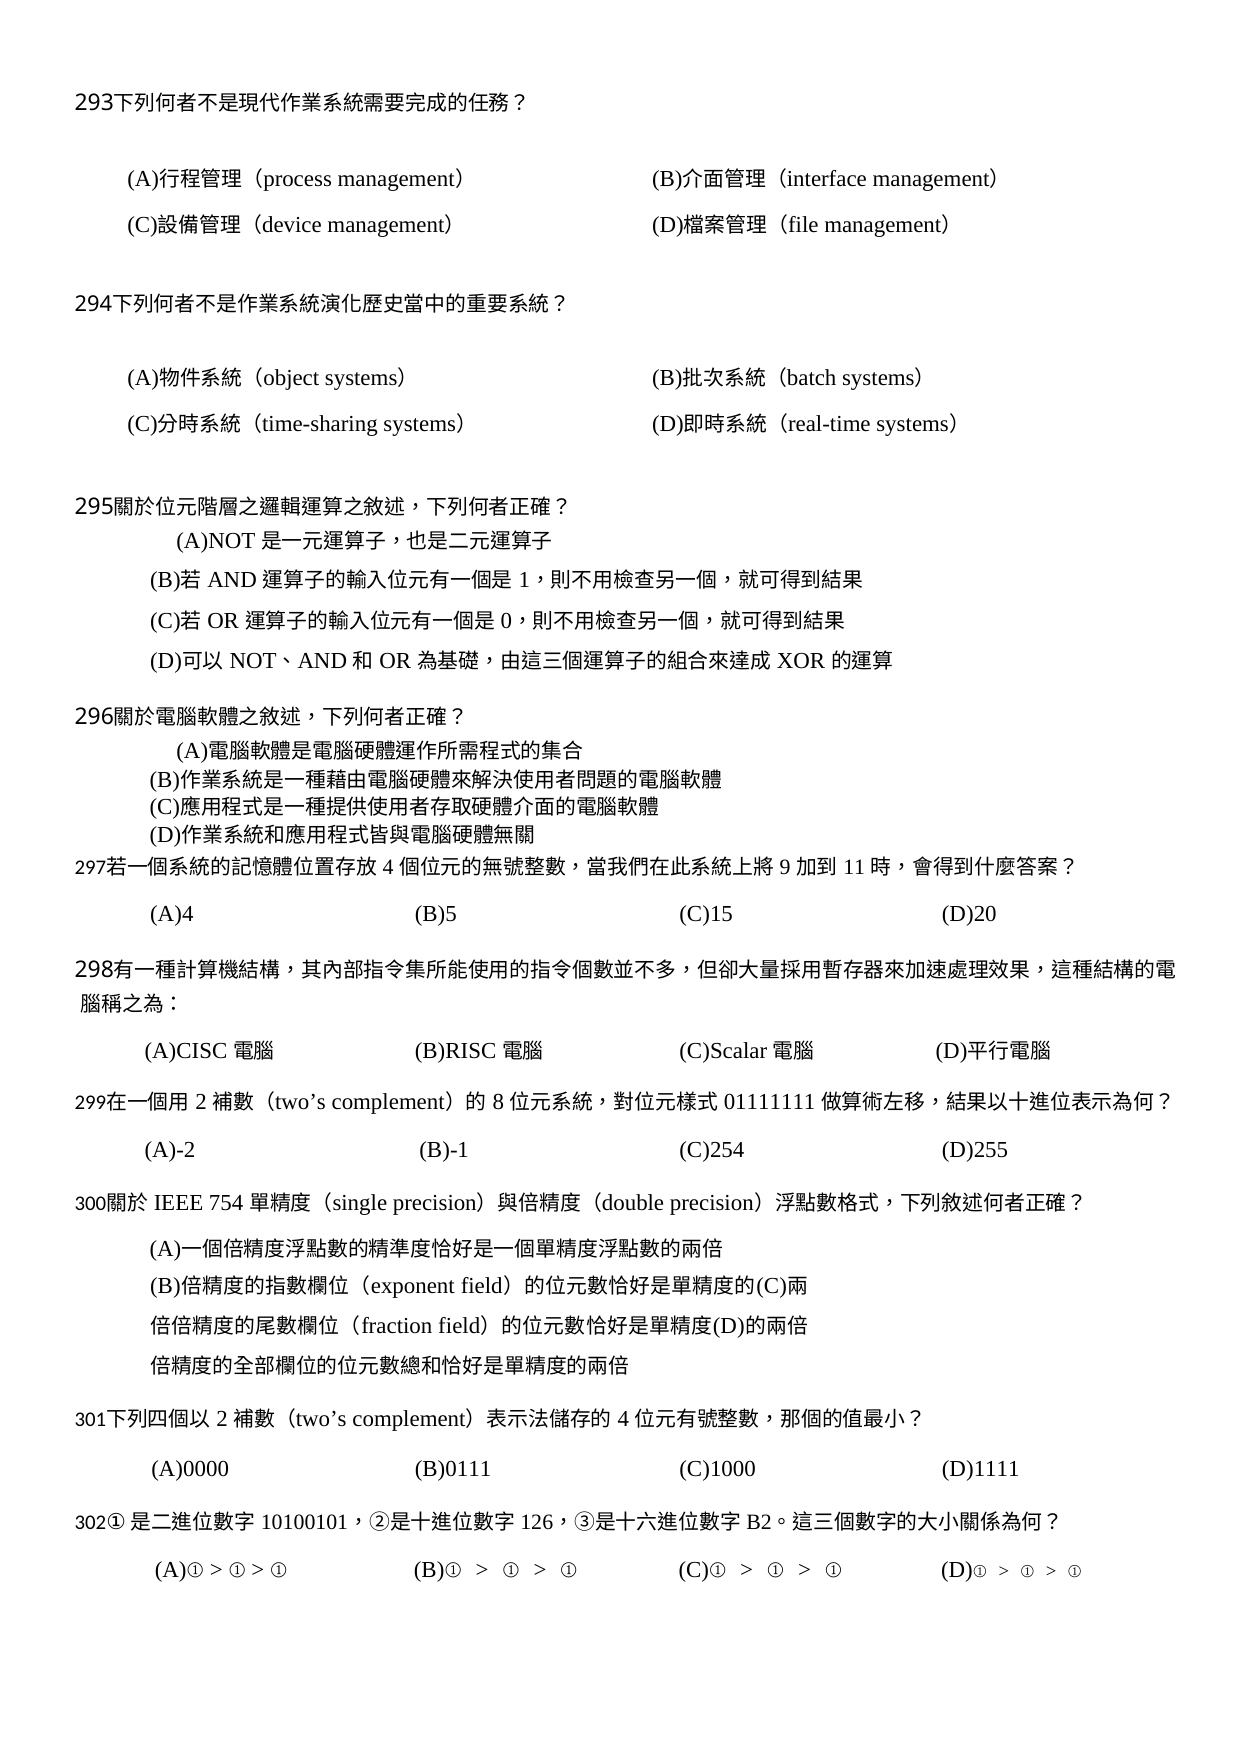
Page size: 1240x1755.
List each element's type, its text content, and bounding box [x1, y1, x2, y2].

list 下列何者不是現代作業系統需要完成的任務？ [74, 83, 1189, 117]
text (C)若 OR 運算子的輸入位元有一個是 0，則不用檢查另一個，就可得到結果 [150, 596, 910, 636]
text (A)CISC 電腦 (B)RISC 電腦 (C)Scalar 電腦 (D)平行電腦 [127, 1033, 1168, 1064]
list 若一個系統的記憶體位置存放 4 個位元的無號整數，當我們在此系統上將 9 加到 11 時，會得到什麼答案？ [74, 848, 1189, 882]
list 有一種計算機結構，其內部指令集所能使用的指令個數並不多，但卻大量採用暫存器來加速處理效果，這種結構的電腦稱之為： [74, 950, 1189, 1018]
text (D)即時系統（real-time systems） [652, 409, 1168, 437]
text (D)作業系統和應用程式皆與電腦硬體無關 [127, 820, 1168, 848]
text (B)倍精度的指數欄位（exponent field）的位元數恰好是單精度的(C)兩倍倍精度的尾數欄位（fraction field）的位元數恰好是單精度(D)的兩倍倍精度的全部欄位的位元數總和恰好是單精度的兩倍 [150, 1262, 808, 1381]
text (B)作業系統是一種藉由電腦硬體來解決使用者問題的電腦軟體 [127, 765, 1168, 793]
text (B)批次系統（batch systems） [652, 363, 1168, 391]
list 下列四個以 2 補數（two’s complement）表示法儲存的 4 位元有號整數，那個的值最小？ [74, 1400, 1189, 1433]
text (C)分時系統（time-sharing systems） [127, 409, 577, 437]
text (A)行程管理（process management） [127, 164, 577, 192]
text (A)NOT 是一元運算子，也是二元運算子 [101, 522, 1189, 555]
text (A)0000 (B)0111 (C)1000 (D)1111 [127, 1451, 1168, 1483]
text (B)若 AND 運算子的輸入位元有一個是 1，則不用檢查另一個，就可得到結果 [150, 555, 1168, 596]
list 關於電腦軟體之敘述，下列何者正確？ [74, 697, 1189, 731]
text (A)一個倍精度浮點數的精準度恰好是一個單精度浮點數的兩倍 [127, 1234, 1168, 1262]
text (D)檔案管理（file management） [652, 210, 1168, 238]
text (A)① > ① > ① (B)① > ① > ① (C)① > ① > ① (D)① > ① > ① [127, 1555, 1168, 1583]
list 下列何者不是作業系統演化歷史當中的重要系統？ [74, 284, 1189, 318]
text (C)設備管理（device management） [127, 210, 577, 238]
text (C)應用程式是一種提供使用者存取硬體介面的電腦軟體 [127, 793, 1168, 820]
list 在一個用 2 補數（two’s complement）的 8 位元系統，對位元樣式 01111111 做算術左移，結果以十進位表示為何？ [74, 1082, 1189, 1116]
text (A)4 (B)5 (C)15 (D)20 [127, 901, 1168, 926]
list ①是二進位數字 10100101，②是十進位數字 126，③是十六進位數字 B2。這三個數字的大小關係為何？ [74, 1502, 1189, 1536]
text (D)可以 NOT、AND 和 OR 為基礎，由這三個運算子的組合來達成 XOR 的運算 [150, 636, 1168, 677]
list 關於位元階層之邏輯運算之敘述，下列何者正確？ [74, 488, 1189, 522]
text (B)介面管理（interface management） [652, 164, 1168, 192]
list 關於 IEEE 754 單精度（single precision）與倍精度（double precision）浮點數格式，下列敘述何者正確？ [74, 1183, 1189, 1217]
text (A)-2 (B)-1 (C)254 (D)255 [127, 1135, 1168, 1163]
text (A)電腦軟體是電腦硬體運作所需程式的集合 [101, 731, 1189, 765]
text (A)物件系統（object systems） [127, 363, 577, 391]
